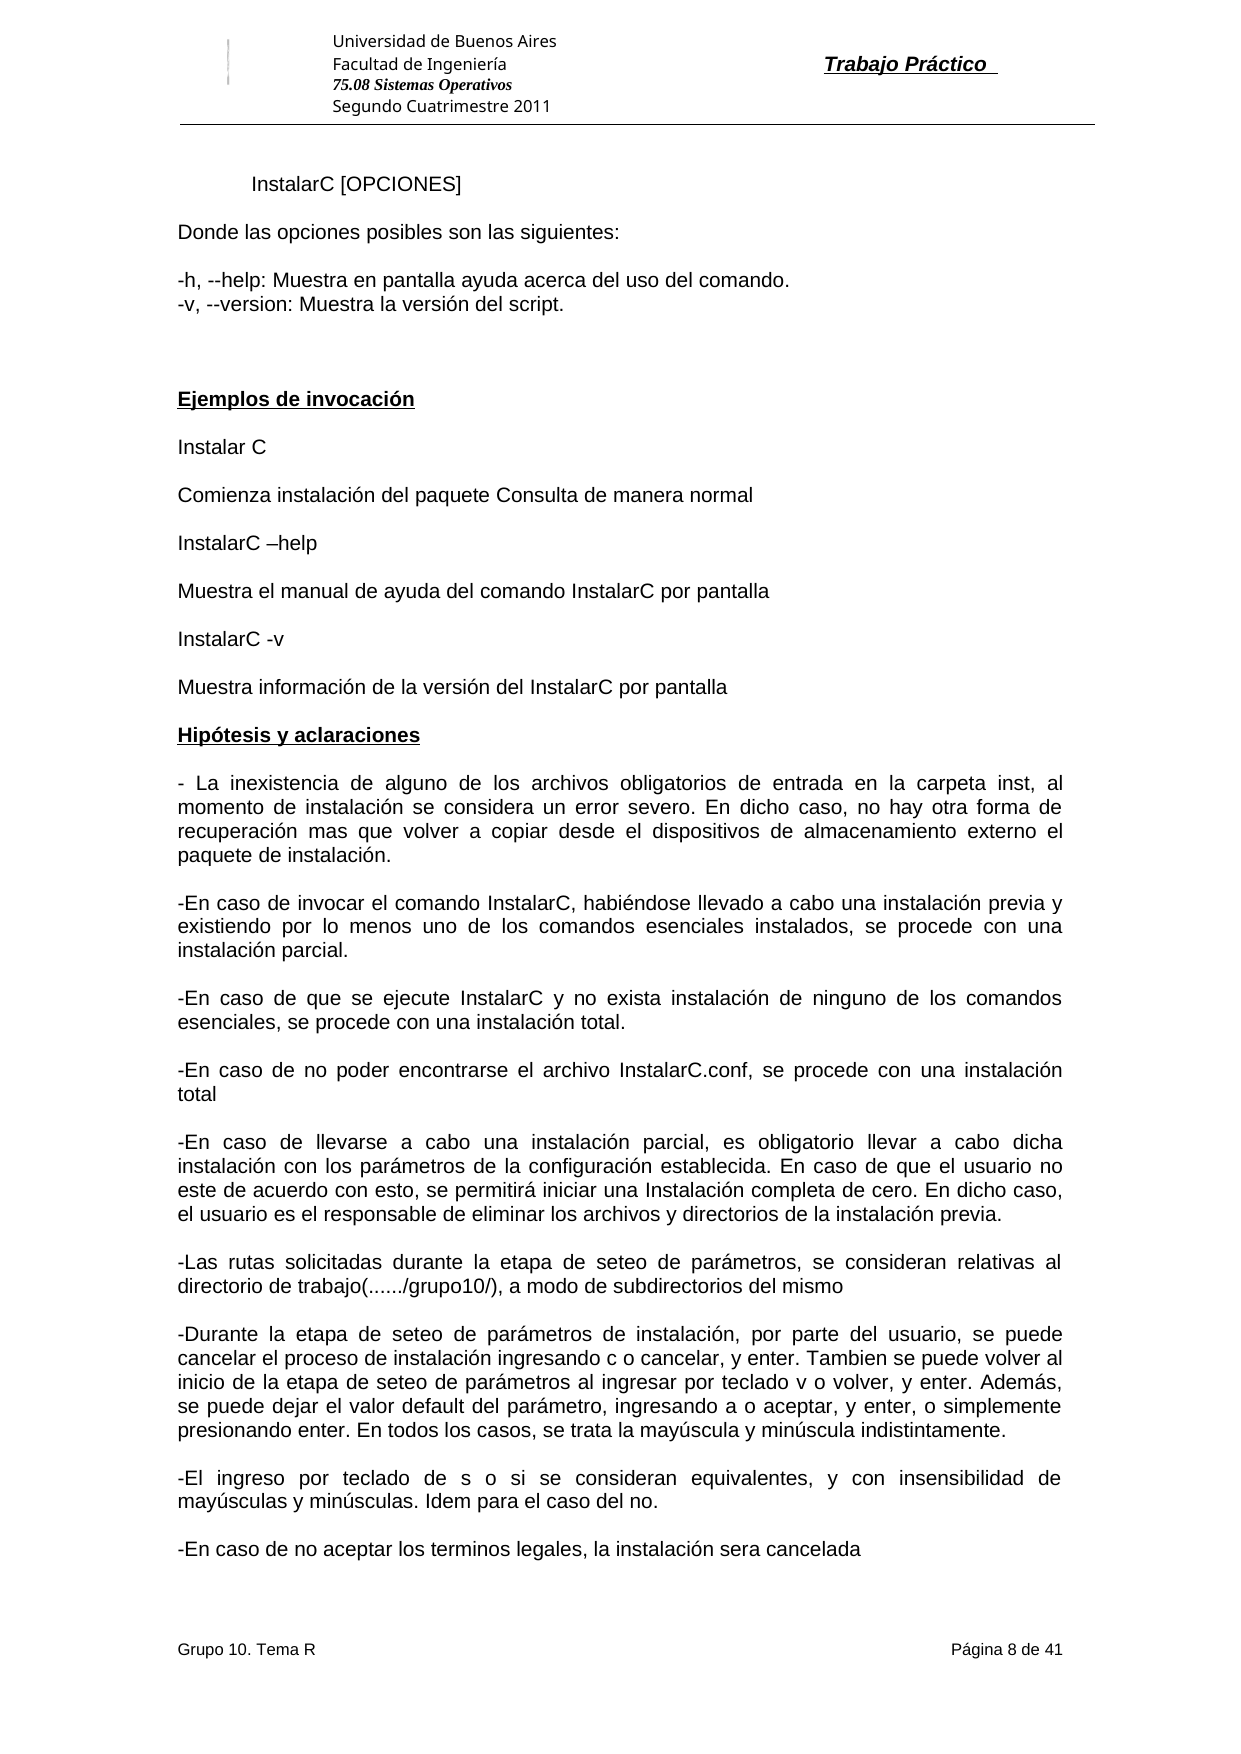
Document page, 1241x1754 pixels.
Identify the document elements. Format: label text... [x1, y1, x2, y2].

text Muestra el manual de ayuda del comando InstalarC por pantalla [177, 579, 1063, 603]
text Ejemplos de invocación [177, 387, 1063, 411]
text InstalarC –help [177, 531, 1063, 555]
text Donde las opciones posibles son las siguientes: [177, 219, 1063, 243]
text Hipótesis y aclaraciones [177, 723, 1063, 747]
text Instalar C [177, 435, 1063, 459]
text -En caso de invocar el comando InstalarC, habiéndose llevado a cabo una instalación previa y existiendo por lo menos uno de los comandos esenciales instalados, se procede con una instalación parcial. [177, 890, 1063, 962]
text -v, --version: Muestra la versión del script. [177, 291, 1063, 315]
text InstalarC -v [177, 627, 1063, 651]
text -En caso de llevarse a cabo una instalación parcial, es obligatorio llevar a cabo dicha instalación con los parámetros de la configuración establecida. En caso de que el usuario no este de acuerdo con esto, se permitirá iniciar una Instalación completa de cero. En dicho caso, el usuario es el responsable de eliminar los archivos y directorios de la instalación previa. [177, 1130, 1063, 1226]
text Comienza instalación del paquete Consulta de manera normal [177, 483, 1063, 507]
text -h, --help: Muestra en pantalla ayuda acerca del uso del comando. [177, 267, 1063, 291]
text -En caso de no poder encontrarse el archivo InstalarC.conf, se procede con una instalación total [177, 1058, 1063, 1106]
text InstalarC [OPCIONES] [177, 172, 1063, 196]
text -En caso de no aceptar los terminos legales, la instalación sera cancelada [177, 1537, 1063, 1561]
text - La inexistencia de alguno de los archivos obligatorios de entrada en la carpeta inst, al momento de instalación se considera un error severo. En dicho caso, no hay otra forma de recuperación mas que volver a copiar desde el dispositivos de almacenamiento externo el paquete de instalación. [177, 771, 1063, 866]
text Muestra información de la versión del InstalarC por pantalla [177, 675, 1063, 699]
text -Durante la etapa de seteo de parámetros de instalación, por parte del usuario, se puede cancelar el proceso de instalación ingresando c o cancelar, y enter. Tambien se puede volver al inicio de la etapa de seteo de parámetros al ingresar por teclado v o volver, y enter. Además, se puede dejar el valor default del parámetro, ingresando a o aceptar, y enter, o simplemente presionando enter. En todos los casos, se trata la mayúscula y minúscula indistintamente. [177, 1322, 1063, 1441]
text -Las rutas solicitadas durante la etapa de seteo de parámetros, se consideran relativas al directorio de trabajo(....../grupo10/), a modo de subdirectorios del mismo [177, 1250, 1063, 1298]
text -El ingreso por teclado de s o si se consideran equivalentes, y con insensibilidad de mayúsculas y minúsculas. Idem para el caso del no. [177, 1465, 1063, 1513]
text -En caso de que se ejecute InstalarC y no exista instalación de ninguno de los comandos esenciales, se procede con una instalación total. [177, 986, 1063, 1034]
